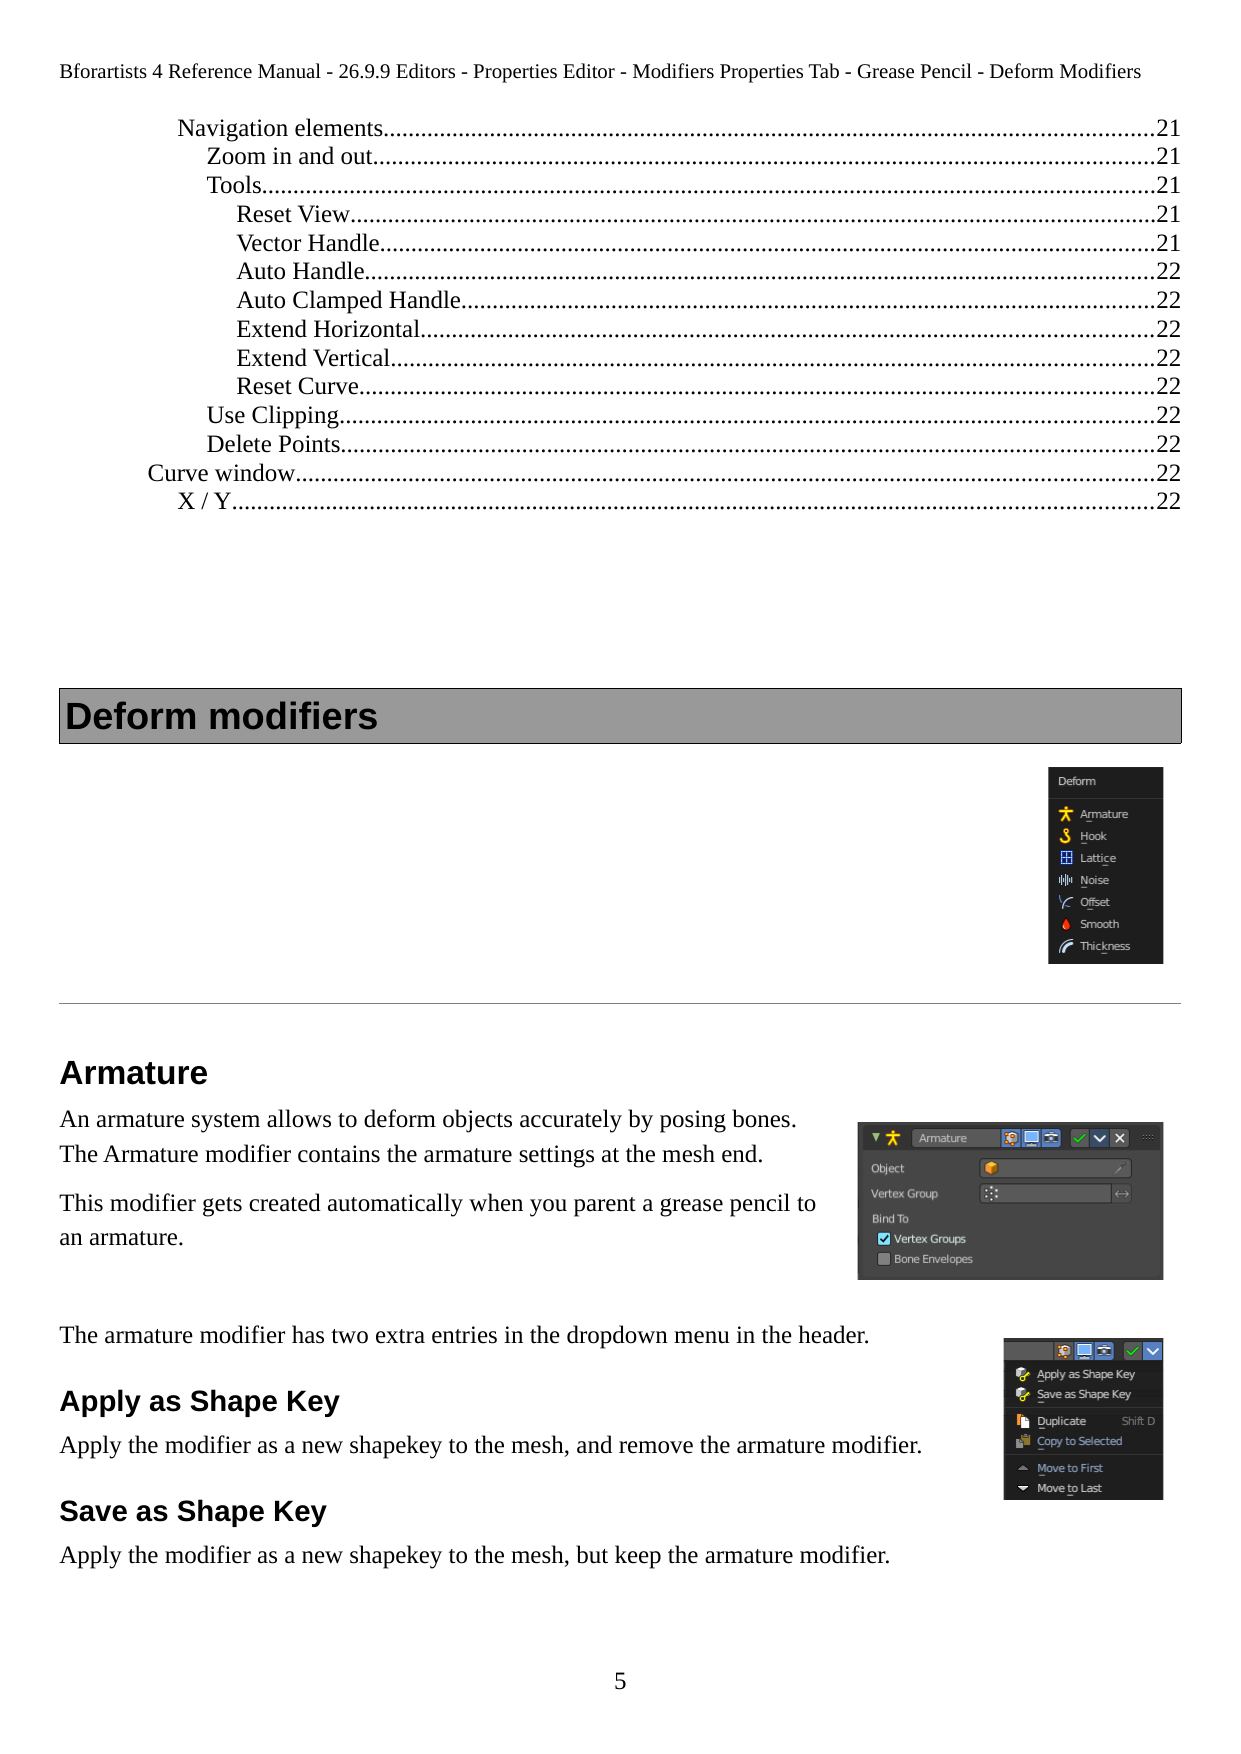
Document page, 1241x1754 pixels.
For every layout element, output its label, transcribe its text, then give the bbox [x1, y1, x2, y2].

table_header Deform modifiers [60, 689, 1181, 743]
text Use Clipping 22 [206, 400, 1181, 429]
text Auto Handle 22 [236, 256, 1181, 285]
subtitle Apply as Shape Key [59, 1384, 1003, 1418]
text Delete Points 22 [206, 429, 1181, 458]
picture [1048, 767, 1164, 964]
text The armature modifier has two extra entries in the dropdown menu in the header. [59, 1321, 1181, 1349]
text An armature system allows to deform objects accurately by posing bones. The Armature modifier contains the armature settings at the mesh end. [59, 1104, 1181, 1168]
text X / Y 22 [177, 486, 1181, 515]
text Reset View 21 [236, 199, 1181, 228]
text Tools 21 [206, 170, 1181, 199]
text Reset Curve 22 [236, 371, 1181, 400]
text Extend Horizontal 22 [236, 314, 1181, 343]
text Vector Handle 21 [236, 228, 1181, 256]
subtitle Save as Shape Key [59, 1494, 1181, 1528]
text Navigation elements 21 [177, 113, 1181, 141]
text Auto Clamped Handle 22 [236, 285, 1181, 314]
text This modifier gets created automatically when you parent a grease pencil to an armature. [59, 1188, 857, 1251]
picture [857, 1122, 1164, 1280]
picture [1003, 1338, 1164, 1500]
subtitle [1164, 1384, 1181, 1418]
text Apply the modifier as a new shapekey to the mesh, and remove the armature modifier. [59, 1430, 1003, 1459]
subtitle Armature [59, 1053, 1181, 1092]
text Curve window 22 [147, 458, 1181, 486]
text Zoom in and out 21 [206, 141, 1181, 170]
text Extend Vertical 22 [236, 343, 1181, 371]
text Apply the modifier as a new shapekey to the mesh, but keep the armature modifier. [59, 1540, 1181, 1569]
